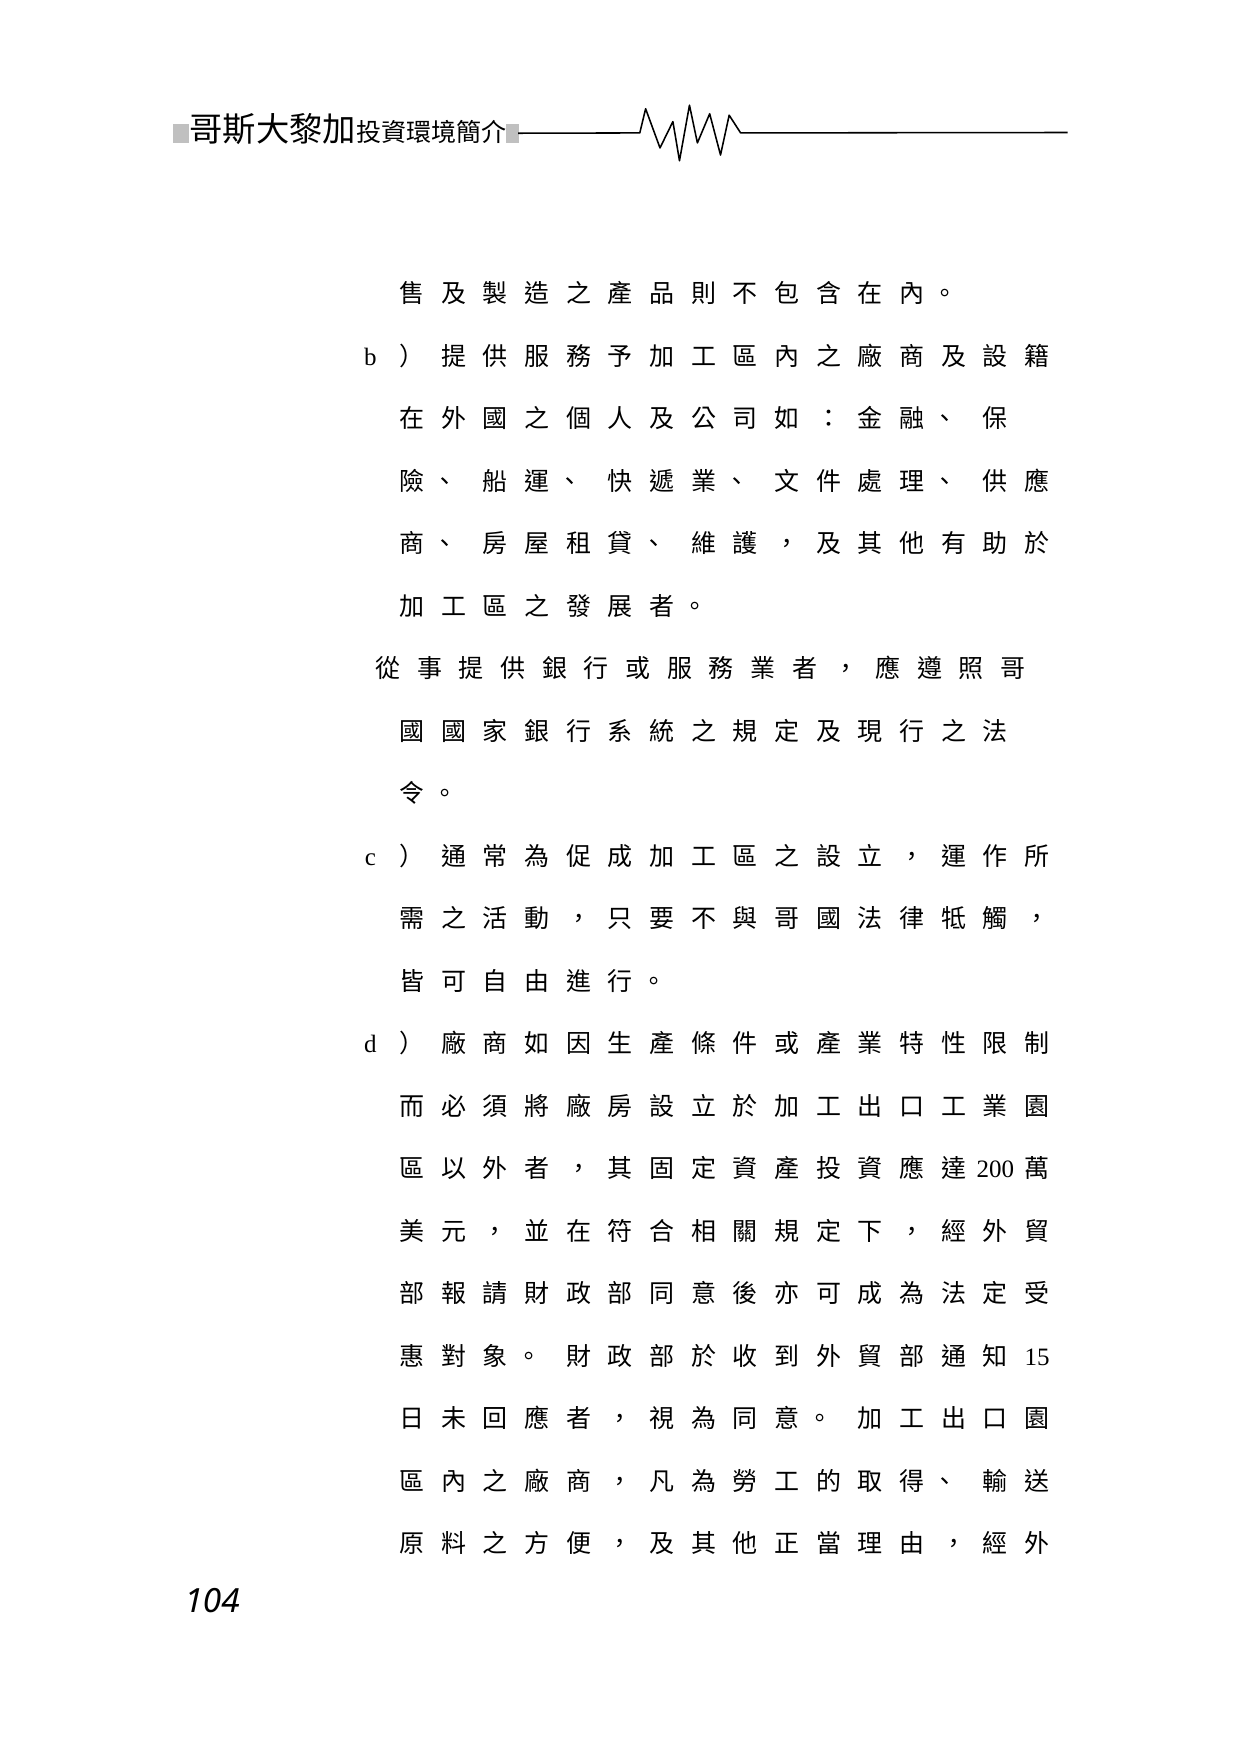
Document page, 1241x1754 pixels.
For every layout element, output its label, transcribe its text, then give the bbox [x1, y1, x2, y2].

text 從事提供銀行或服務業者，應遵照哥國國家銀行系統之規定及現行之法令。 [330, 625, 1058, 813]
text 售及製造之產品則不包含在內。 [330, 250, 1058, 313]
text b）提供服務予加工區內之廠商及設籍在外國之個人及公司如：金融、保險、船運、快遞業、文件處理、供應商、房屋租貸、維護，及其他有助於加工區之發展者。 [330, 313, 1058, 625]
text c）通常為促成加工區之設立，運作所需之活動，只要不與哥國法律牴觸，皆可自由進行。 [330, 813, 1058, 1000]
text d）廠商如因生產條件或產業特性限制而必須將廠房設立於加工出口工業園區以外者，其固定資產投資應達200萬美元，並在符合相關規定下，經外貿部報請財政部同意後亦可成為法定受惠對象。財政部於收到外貿部通知15日未回應者，視為同意。加工出口園區內之廠商，凡為勞工的取得、輸送原料之方便，及其他正當理由，經外 [330, 1000, 1058, 1563]
